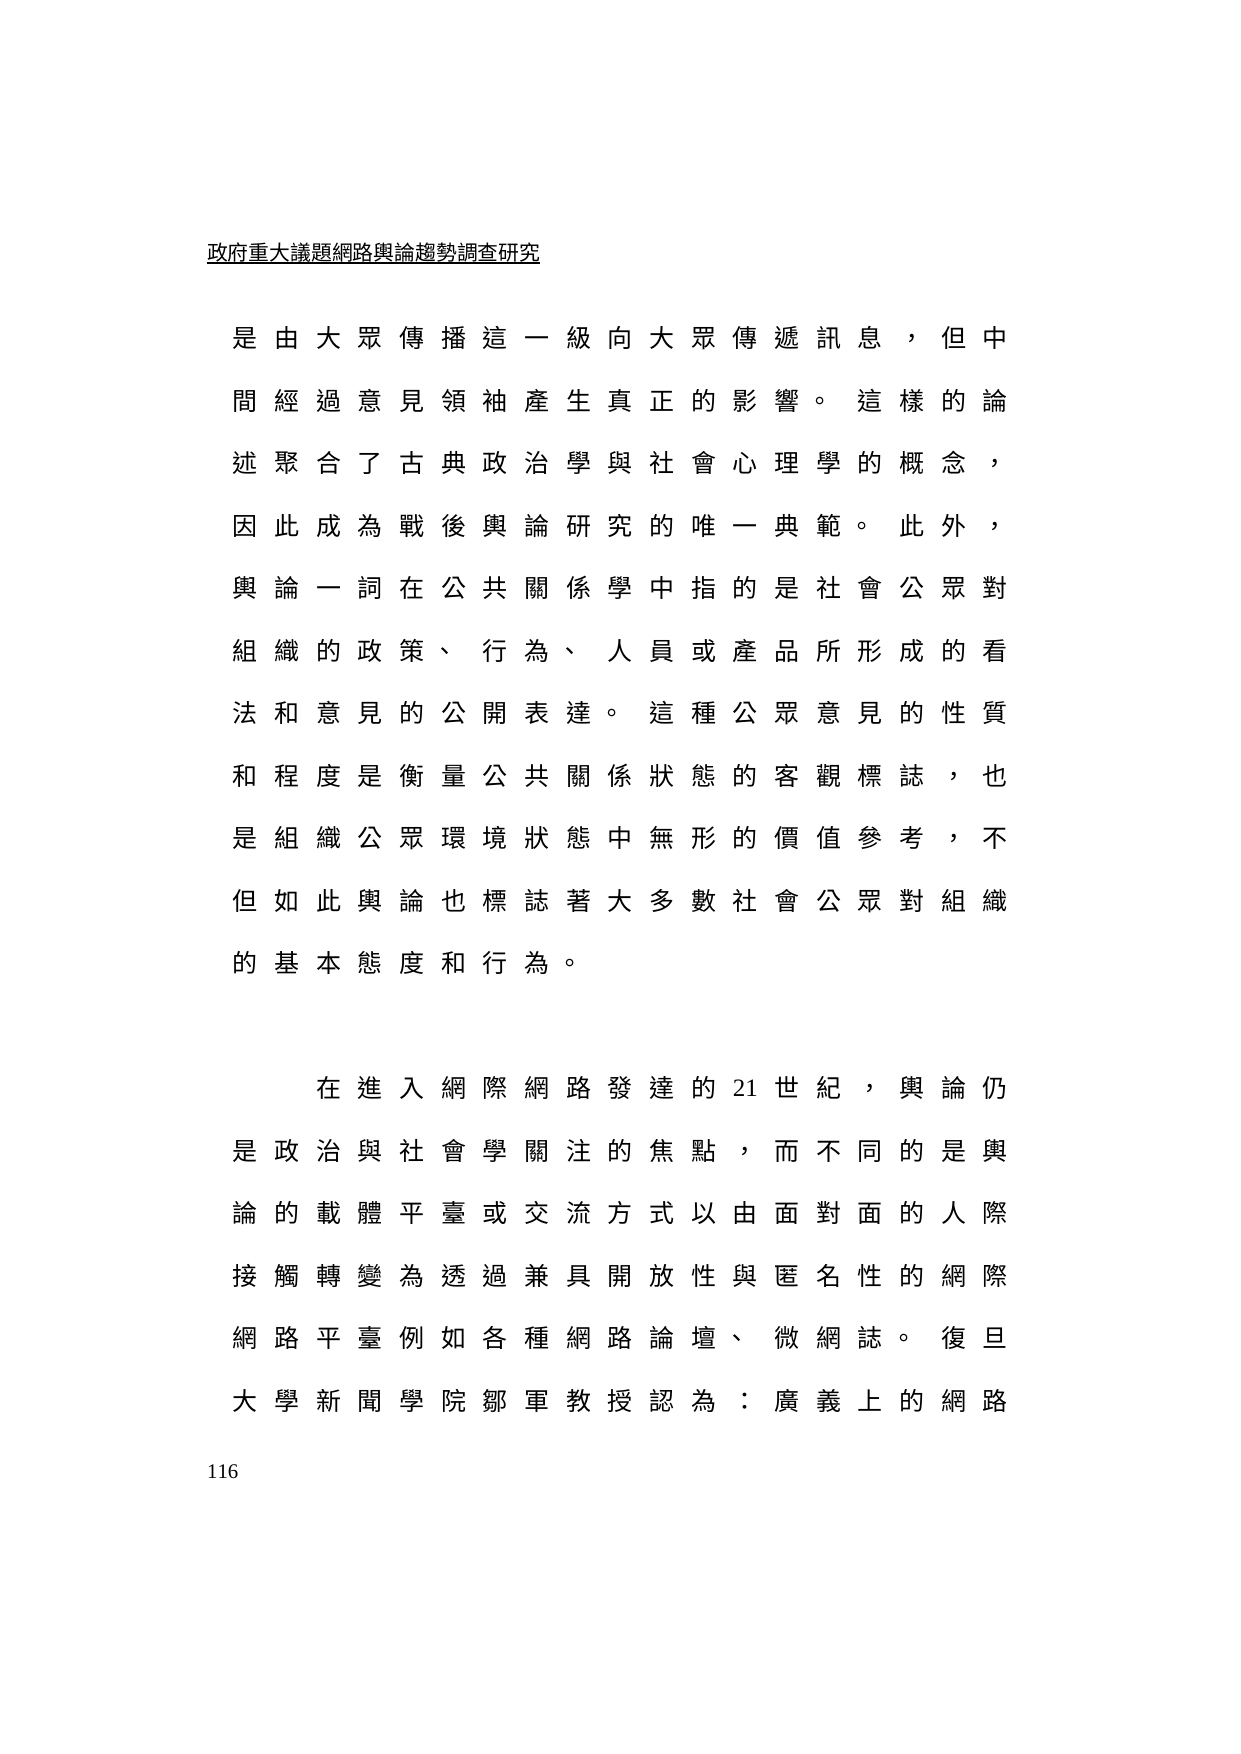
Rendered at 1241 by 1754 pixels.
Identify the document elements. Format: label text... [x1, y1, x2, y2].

text 在進入網際網路發達的21世紀，輿論仍是政治與社會學關注的焦點，而不同的是輿論的載體平臺或交流方式以由面對面的人際接觸轉變為透過兼具開放性與匿名性的網際網路平臺例如各種網路論壇、微網誌。復旦大學新聞學院鄒軍教授認為：廣義上的網路 [224, 1045, 1016, 1420]
text 是由大眾傳播這一級向大眾傳遞訊息，但中間經過意見領袖產生真正的影響。這樣的論述聚合了古典政治學與社會心理學的概念，因此成為戰後輿論研究的唯一典範。此外，輿論一詞在公共關係學中指的是社會公眾對組織的政策、行為、人員或產品所形成的看法和意見的公開表達。這種公眾意見的性質和程度是衡量公共關係狀態的客觀標誌，也是組織公眾環境狀態中無形的價值參考，不但如此輿論也標誌著大多數社會公眾對組織的基本態度和行為。 [224, 295, 1016, 983]
